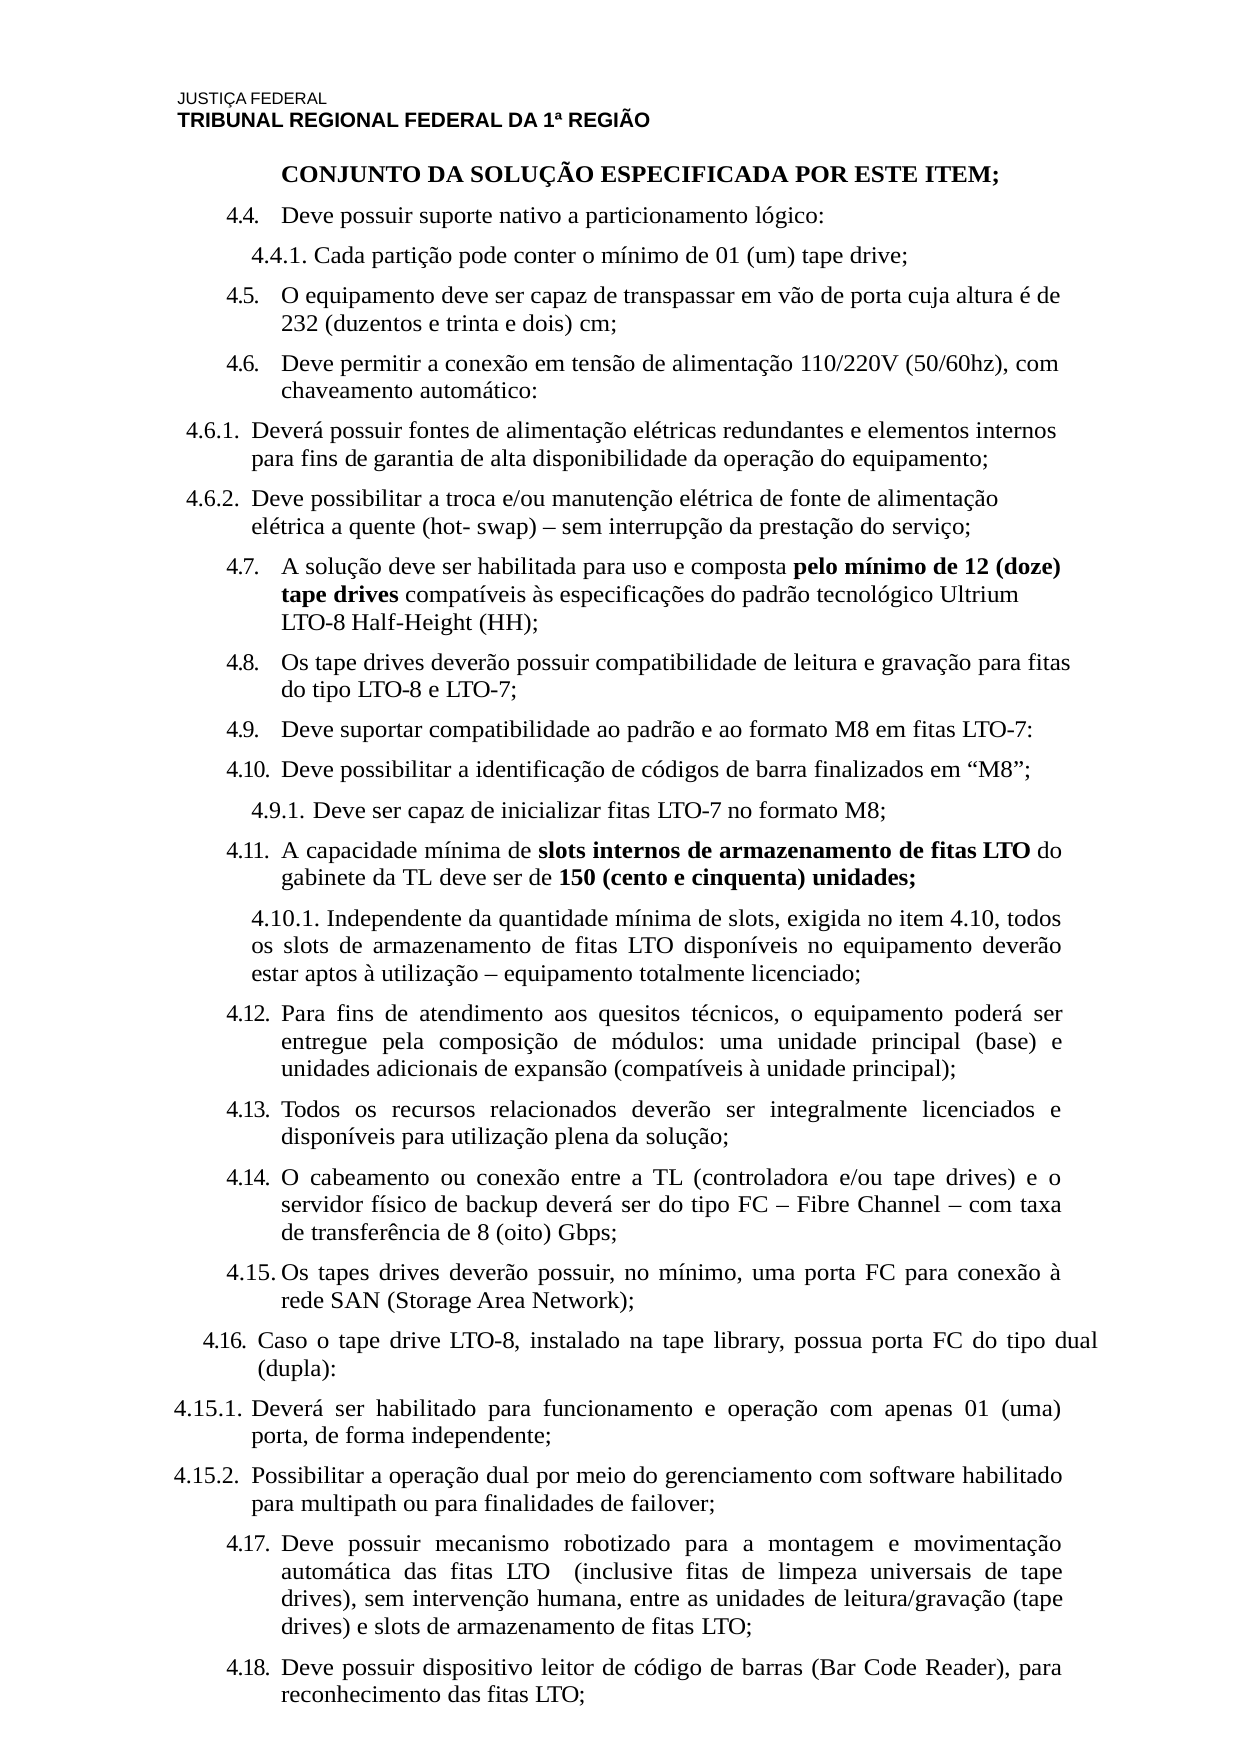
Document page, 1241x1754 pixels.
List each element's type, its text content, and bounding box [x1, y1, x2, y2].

list Deve possibilitar a troca e/ou manutenção elétrica de fonte de alimentação elétrica a quente (hot- swap) – sem interrupção da prestação do serviço; [186, 484, 1062, 540]
list Deve ser capaz de inicializar fitas LTO-7 no formato M8; [251, 796, 1098, 823]
list Deve permitir a conexão em tensão de alimentação 110/220V (50/60hz), com chaveamento automático: [226, 349, 1098, 404]
list Deverá ser habilitado para funcionamento e operação com apenas 01 (uma) porta, de forma independente; [177, 1394, 1063, 1449]
text 4.4.1. Cada partição pode conter o mínimo de 01 (um) tape drive; [251, 241, 1098, 268]
text 4.10.1. Independente da quantidade mínima de slots, exigida no item 4.10, todos os slots de armazenamento de fitas LTO disponíveis no equipamento deverão estar aptos à utilização – equipamento totalmente licenciado; [251, 903, 1063, 986]
list CONJUNTO DA SOLUÇÃO ESPECIFICADA POR ESTE ITEM; [226, 160, 1063, 188]
list Deverá possuir fontes de alimentação elétricas redundantes e elementos internos para fins de garantia de alta disponibilidade da operação do equipamento; [186, 417, 1063, 472]
list Deve suportar compatibilidade ao padrão e ao formato M8 em fitas LTO-7: [226, 715, 1098, 743]
list Deve possuir dispositivo leitor de código de barras (Bar Code Reader), para reconhecimento das fitas LTO; [226, 1652, 1062, 1708]
list Caso o tape drive LTO-8, instalado na tape library, possua porta FC do tipo dual (dupla): [203, 1326, 1098, 1381]
list A solução deve ser habilitada para uso e composta pelo mínimo de 12 (doze) tape drives compatíveis às especificações do padrão tecnológico Ultrium LTO-8 Half-Height (HH); [226, 552, 1063, 635]
list Para fins de atendimento aos quesitos técnicos, o equipamento poderá ser entregue pela composição de módulos: uma unidade principal (base) e unidades adicionais de expansão (compatíveis à unidade principal); [226, 999, 1063, 1082]
list Todos os recursos relacionados deverão ser integralmente licenciados e disponíveis para utilização plena da solução; [226, 1095, 1062, 1150]
list A capacidade mínima de slots internos de armazenamento de fitas LTO do gabinete da TL deve ser de 150 (cento e cinquenta) unidades; [226, 836, 1062, 891]
list Deve possibilitar a identificação de códigos de barra finalizados em “M8”; [226, 756, 1098, 783]
list O equipamento deve ser capaz de transpassar em vão de porta cuja altura é de 232 (duzentos e trinta e dois) cm; [226, 281, 1063, 336]
list Deve possuir mecanismo robotizado para a montagem e movimentação automática das fitas LTO (inclusive fitas de limpeza universais de tape drives), sem intervenção humana, entre as unidades de leitura/gravação (tape drives) e slots de armazenamento de fitas LTO; [226, 1529, 1063, 1640]
list Possibilitar a operação dual por meio do gerenciamento com software habilitado para multipath ou para finalidades de failover; [177, 1461, 1063, 1517]
list Deve possuir suporte nativo a particionamento lógico: [226, 201, 1098, 228]
list Os tape drives deverão possuir compatibilidade de leitura e gravação para fitas do tipo LTO-8 e LTO-7; [226, 648, 1098, 703]
list Os tapes drives deverão possuir, no mínimo, uma porta FC para conexão à rede SAN (Storage Area Network); [226, 1258, 1063, 1313]
list O cabeamento ou conexão entre a TL (controladora e/ou tape drives) e o servidor físico de backup deverá ser do tipo FC – Fibre Channel – com taxa de transferência de 8 (oito) Gbps; [226, 1163, 1062, 1245]
